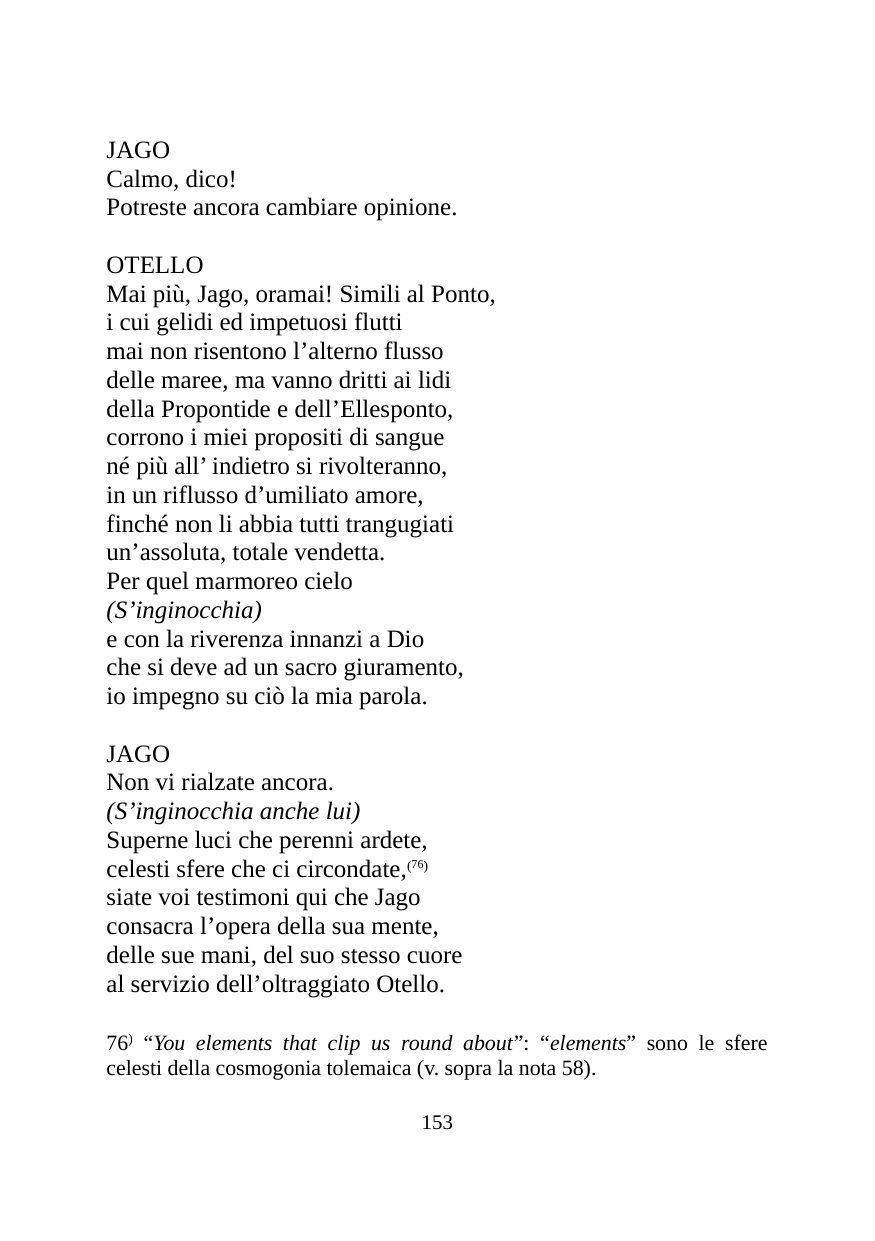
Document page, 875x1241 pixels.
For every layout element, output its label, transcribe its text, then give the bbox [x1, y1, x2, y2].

text (S’inginocchia) [106, 595, 768, 624]
text delle maree, ma vanno dritti ai lidi [106, 365, 768, 394]
text celesti sfere che ci circondate,() [106, 854, 768, 882]
text i cui gelidi ed impetuosi flutti [106, 307, 768, 336]
text JAGO Calmo, dico! [106, 135, 768, 192]
text un’assoluta, totale vendetta. [106, 537, 768, 566]
text che si deve ad un sacro giuramento, [106, 652, 768, 681]
text mai non risentono l’alterno flusso [106, 336, 768, 365]
text Per quel marmoreo cielo [106, 566, 768, 595]
text OTELLO Mai più, Jago, oramai! Simili al Ponto, [106, 250, 768, 307]
text finché non li abbia tutti trangugiati [106, 509, 768, 537]
text Superne luci che perenni ardete, [106, 825, 768, 854]
text consacra l’opera della sua mente, [106, 911, 768, 940]
text ) “You elements that clip us round about”: “elements” sono le sfere celesti della cosmogonia tolemaica (v. sopra la nota 58). [106, 1030, 768, 1080]
text e con la riverenza innanzi a Dio [106, 624, 768, 652]
text JAGO Non vi rialzate ancora. [106, 739, 768, 796]
text delle sue mani, del suo stesso cuore [106, 940, 768, 969]
text della Propontide e dell’Ellesponto, [106, 394, 768, 422]
text io impegno su ciò la mia parola. [106, 681, 768, 710]
text né più all’ indietro si rivolteranno, [106, 451, 768, 480]
text siate voi testimoni qui che Jago [106, 882, 768, 911]
text corrono i miei propositi di sangue [106, 422, 768, 451]
text (S’inginocchia anche lui) [106, 796, 768, 825]
text al servizio dell’oltraggiato Otello. [106, 969, 768, 997]
text Potreste ancora cambiare opinione. [106, 192, 768, 221]
text in un riflusso d’umiliato amore, [106, 480, 768, 509]
